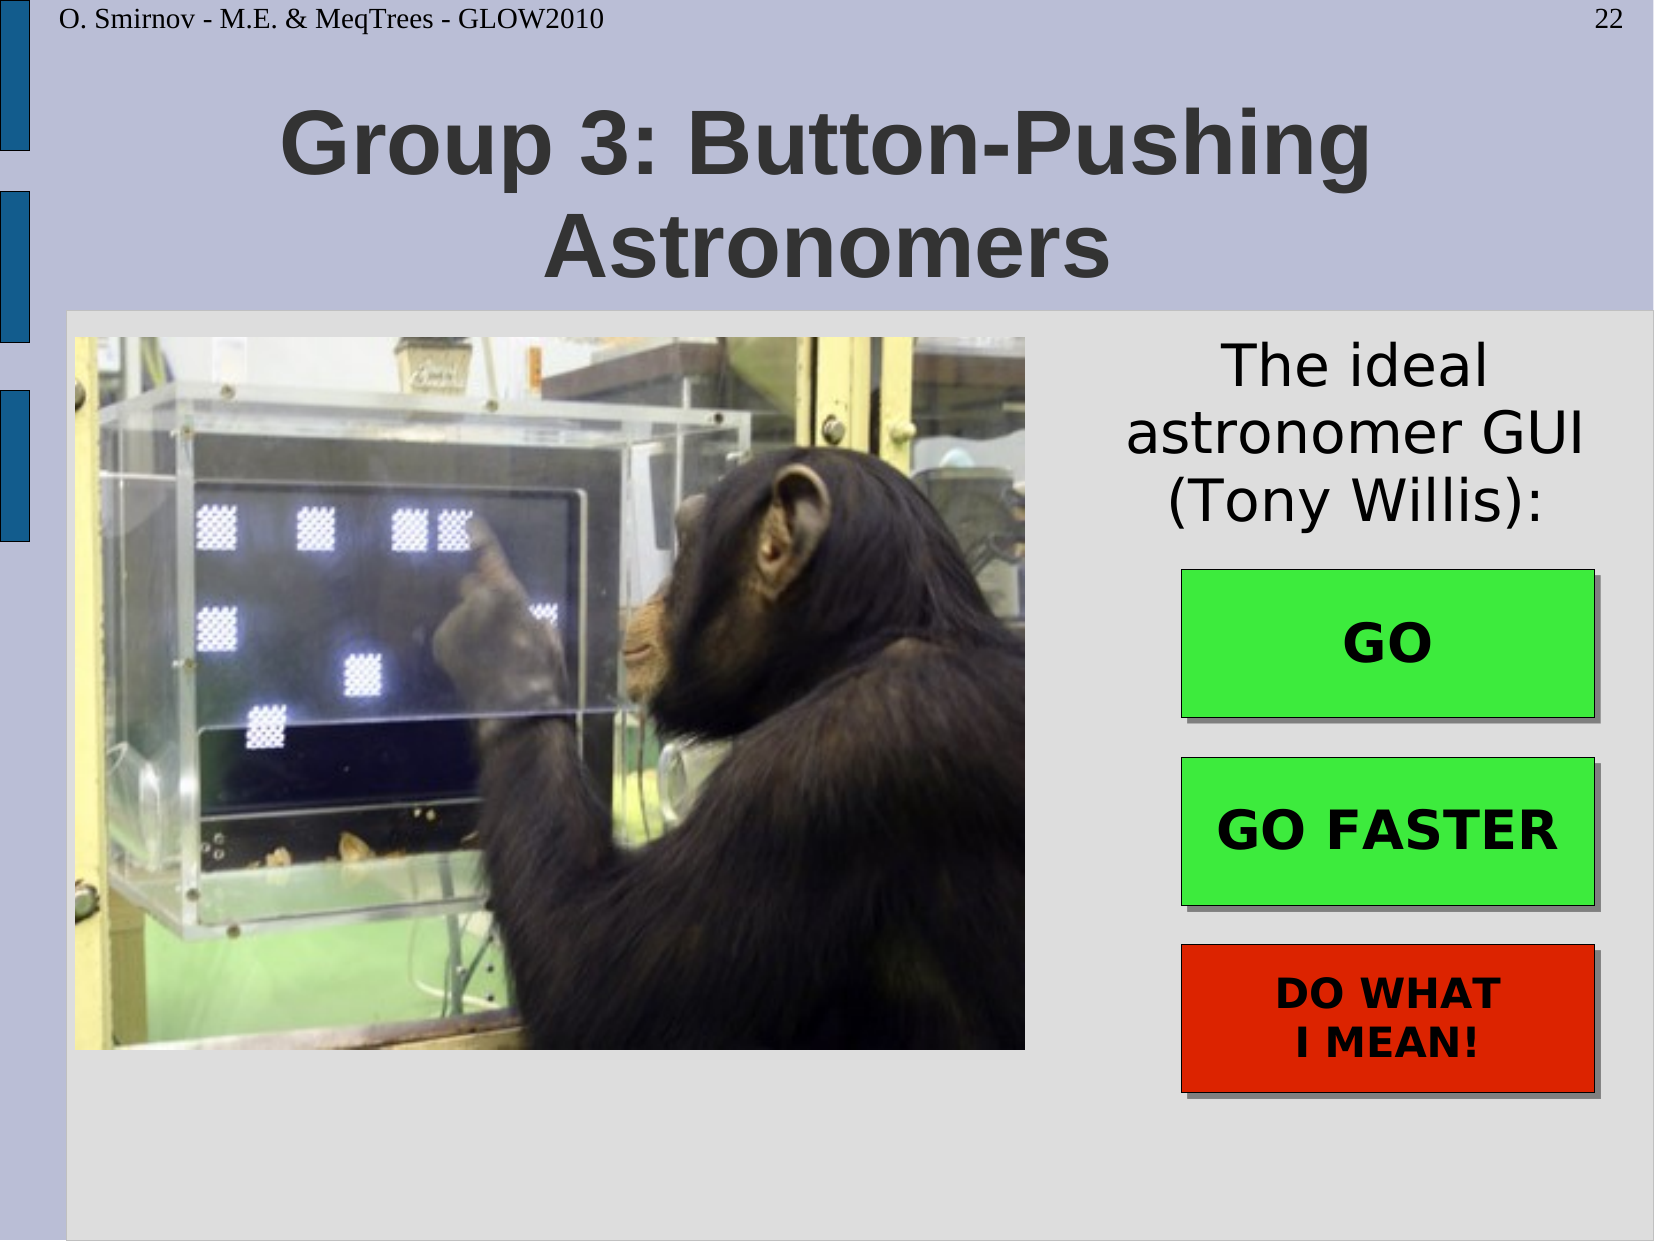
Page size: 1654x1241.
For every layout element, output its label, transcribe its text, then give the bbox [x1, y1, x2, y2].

text_box GO [1181, 621, 1595, 718]
text_box DO WHAT I MEAN! [1181, 944, 1595, 1093]
title Group 3: Button-Pushing Astronomers [121, 91, 1534, 299]
text_box The ideal astronomer GUI (Tony Willis): [1062, 324, 1649, 621]
picture [75, 337, 1025, 1051]
text_box GO FASTER [1181, 757, 1595, 906]
